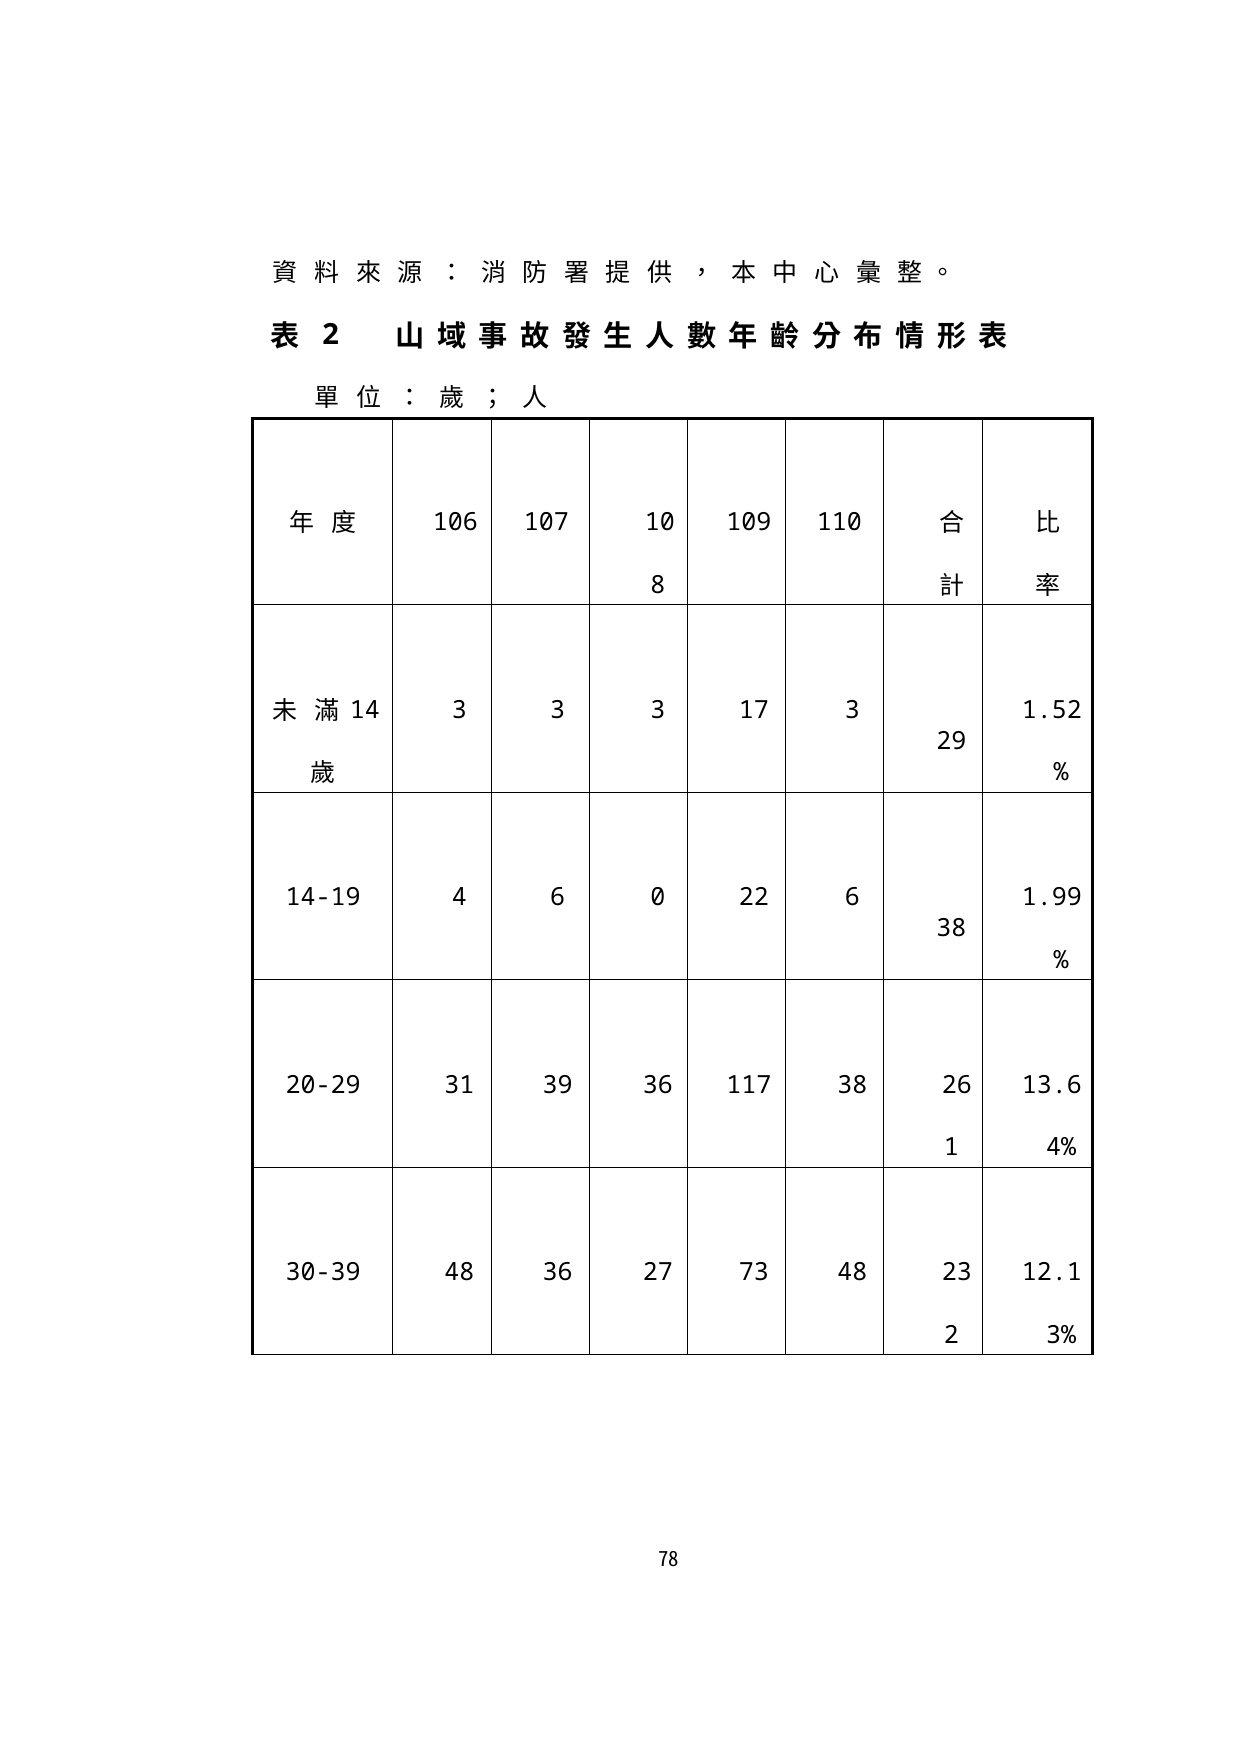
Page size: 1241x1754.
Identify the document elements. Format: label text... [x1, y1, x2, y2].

table_cell 未滿14歲 [254, 605, 392, 792]
table_cell 29 [884, 605, 982, 792]
table_cell 20-29 [254, 980, 392, 1167]
table_cell 38 [786, 980, 883, 1167]
table_header 110 [786, 420, 883, 604]
table_cell 117 [688, 980, 785, 1167]
table_cell 48 [786, 1168, 883, 1354]
table_header 年度 [254, 420, 392, 604]
table_cell 3 [786, 605, 883, 792]
table_cell 36 [492, 1168, 589, 1354]
text 表2 山域事故發生人數年齡分布情形表 單位：歲；人 [241, 292, 1067, 417]
table_cell 13.64% [983, 980, 1091, 1167]
table_cell 27 [590, 1168, 687, 1354]
table_cell 39 [492, 980, 589, 1167]
table_cell 73 [688, 1168, 785, 1354]
table_cell 261 [884, 980, 982, 1167]
text 資料來源：消防署提供，本中心彙整。 [240, 229, 1056, 292]
table_cell 36 [590, 980, 687, 1167]
table_cell 3 [492, 605, 589, 792]
table_cell 17 [688, 605, 785, 792]
table_header 106 [393, 420, 491, 604]
table_cell 6 [786, 793, 883, 979]
table_cell 12.13% [983, 1168, 1091, 1354]
table_header 比率 [983, 420, 1091, 604]
table_cell 6 [492, 793, 589, 979]
table_header 合計 [884, 420, 982, 604]
table_header 107 [492, 420, 589, 604]
table_header 108 [590, 420, 687, 604]
table_cell 14-19 [254, 793, 392, 979]
table_cell 38 [884, 793, 982, 979]
table_cell 0 [590, 793, 687, 979]
table_cell 30-39 [254, 1168, 392, 1354]
table_cell 31 [393, 980, 491, 1167]
table_cell 3 [590, 605, 687, 792]
table_cell 22 [688, 793, 785, 979]
table_cell 4 [393, 793, 491, 979]
table_header 109 [688, 420, 785, 604]
table_cell 3 [393, 605, 491, 792]
table_cell 1.99% [983, 793, 1091, 979]
table_cell 232 [884, 1168, 982, 1354]
table_cell 1.52% [983, 605, 1091, 792]
table_cell 48 [393, 1168, 491, 1354]
